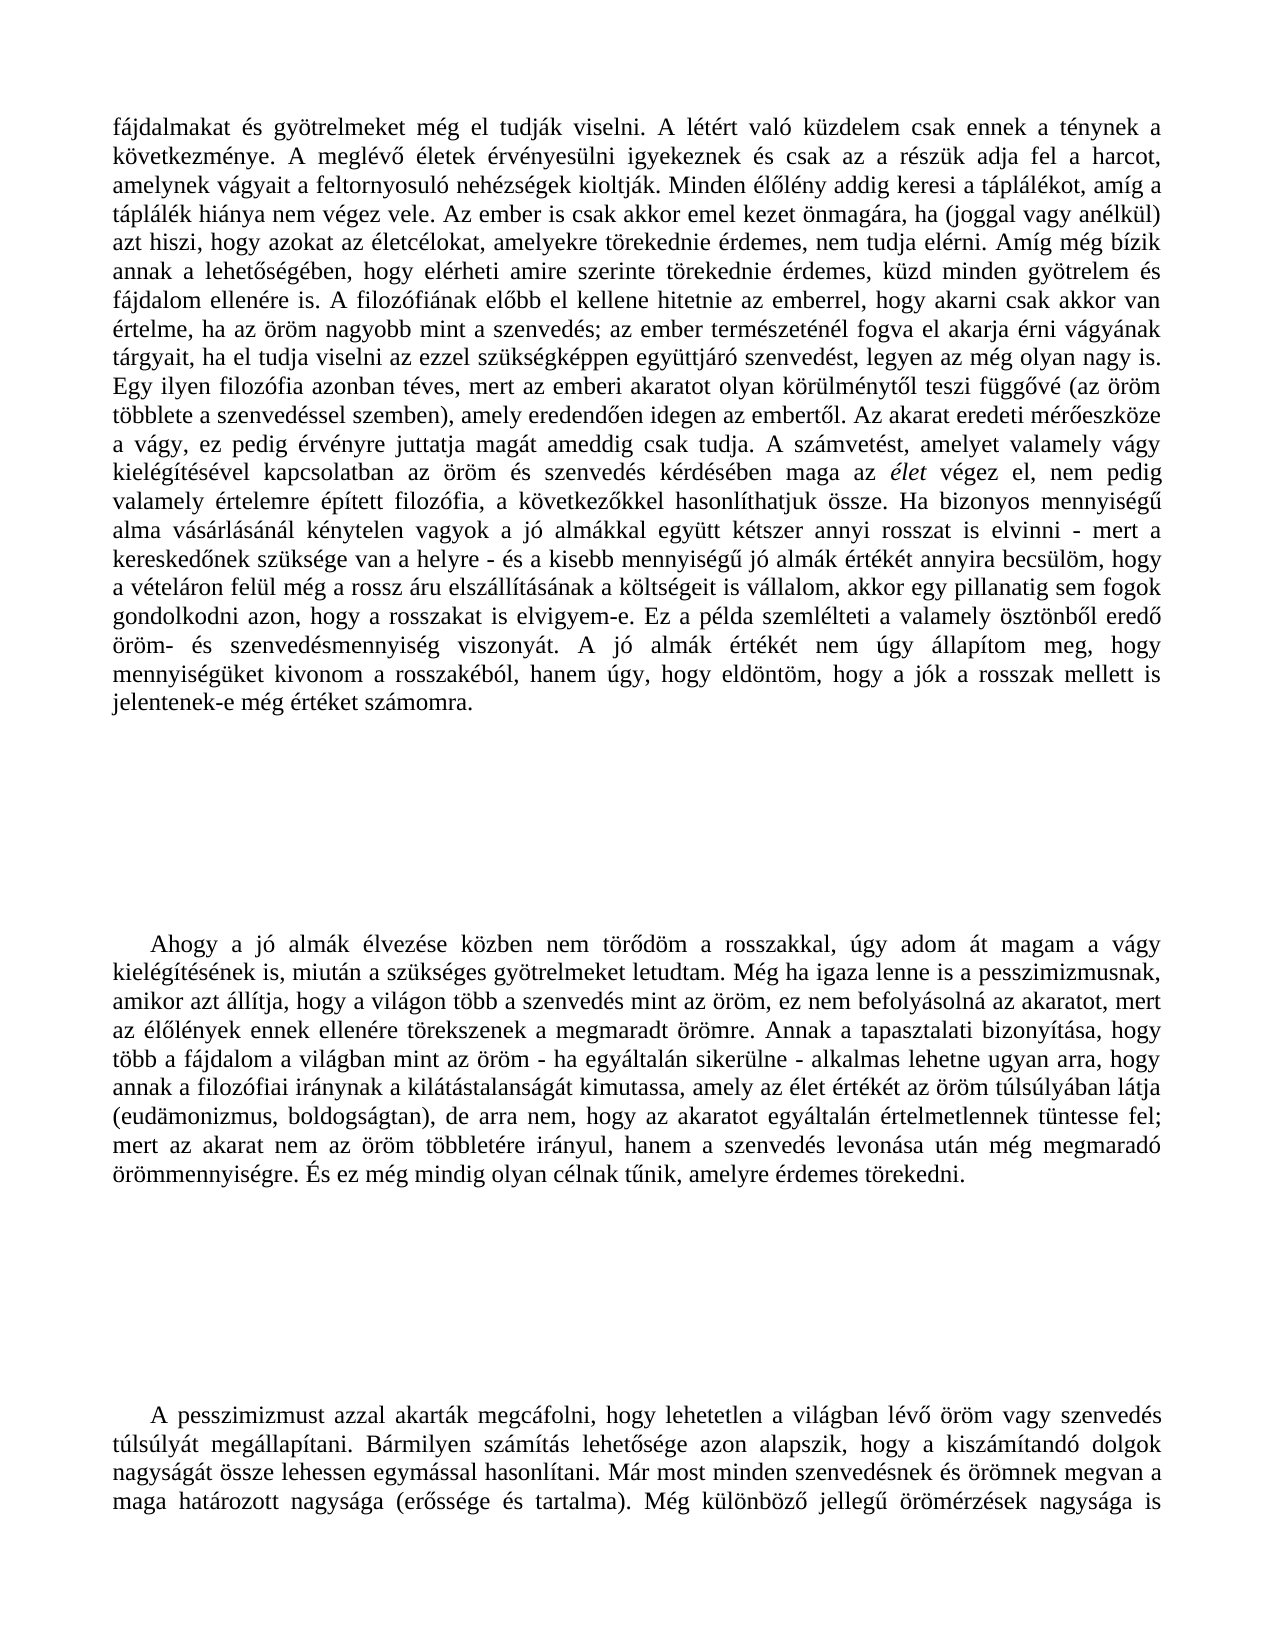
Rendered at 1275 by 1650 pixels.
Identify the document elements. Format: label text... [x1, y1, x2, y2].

text Ahogy a jó almák élvezése közben nem törődöm a rosszakkal, úgy adom át magam a vágy kielégítésének is, miután a szükséges gyötrelmeket letudtam. Még ha igaza lenne is a pesszimizmusnak, amikor azt állítja, hogy a világon több a szenvedés mint az öröm, ez nem befolyásolná az akaratot, mert az élőlények ennek ellenére törekszenek a megmaradt örömre. Annak a tapasztalati bizonyítása, hogy több a fájdalom a világban mint az öröm - ha egyáltalán sikerülne - alkalmas lehetne ugyan arra, hogy annak a filozófiai iránynak a kilátástalanságát kimutassa, amely az élet értékét az öröm túlsúlyában látja (eudämonizmus, boldogságtan), de arra nem, hogy az akaratot egyáltalán értelmetlennek tüntesse fel; mert az akarat nem az öröm többletére irányul, hanem a szenvedés levonása után még megmaradó örömmennyiségre. És ez még mindig olyan célnak tűnik, amelyre érdemes törekedni. [112, 929, 1162, 1187]
text fájdalmakat és gyötrelmeket még el tudják viselni. A létért való küzdelem csak ennek a ténynek a következménye. A meglévő életek érvényesülni igyekeznek és csak az a részük adja fel a harcot, amelynek vágyait a feltornyosuló nehézségek kioltják. Minden élőlény addig keresi a táplálékot, amíg a táplálék hiánya nem végez vele. Az ember is csak akkor emel kezet önmagára, ha (joggal vagy anélkül) azt hiszi, hogy azokat az életcélokat, amelyekre törekednie érdemes, nem tudja elérni. Amíg még bízik annak a lehetőségében, hogy elérheti amire szerinte törekednie érdemes, küzd minden gyötrelem és fájdalom ellenére is. A filozófiának előbb el kellene hitetnie az emberrel, hogy akarni csak akkor van értelme, ha az öröm nagyobb mint a szenvedés; az ember természeténél fogva el akarja érni vágyának tárgyait, ha el tudja viselni az ezzel szükségképpen együttjáró szenvedést, legyen az még olyan nagy is. Egy ilyen filozófia azonban téves, mert az emberi akaratot olyan körülménytől teszi függővé (az öröm többlete a szenvedéssel szemben), amely eredendően idegen az embertől. Az akarat eredeti mérőeszköze a vágy, ez pedig érvényre juttatja magát ameddig csak tudja. A számvetést, amelyet valamely vágy kielégítésével kapcsolatban az öröm és szenvedés kérdésében maga az élet végez el, nem pedig valamely értelemre épített filozófia, a következőkkel hasonlíthatjuk össze. Ha bizonyos mennyiségű alma vásárlásánál kénytelen vagyok a jó almákkal együtt kétszer annyi rosszat is elvinni - mert a kereskedőnek szüksége van a helyre - és a kisebb mennyiségű jó almák értékét annyira becsülöm, hogy a vételáron felül még a rossz áru elszállításának a költségeit is vállalom, akkor egy pillanatig sem fogok gondolkodni azon, hogy a rosszakat is elvigyem-e. Ez a példa szemlélteti a valamely ösztönből eredő öröm- és szenvedésmennyiség viszonyát. A jó almák értékét nem úgy állapítom meg, hogy mennyiségüket kivonom a rosszakéból, hanem úgy, hogy eldöntöm, hogy a jók a rosszak mellett is jelentenek-e még értéket számomra. [112, 112, 1162, 716]
text A pesszimizmust azzal akarták megcáfolni, hogy lehetetlen a világban lévő öröm vagy szenvedés túlsúlyát megállapítani. Bármilyen számítás lehetősége azon alapszik, hogy a kiszámítandó dolgok nagyságát össze lehessen egymással hasonlítani. Már most minden szenvedésnek és örömnek megvan a maga határozott nagysága (erőssége és tartalma). Még különböző jellegű örömérzések nagysága is [112, 1400, 1162, 1515]
